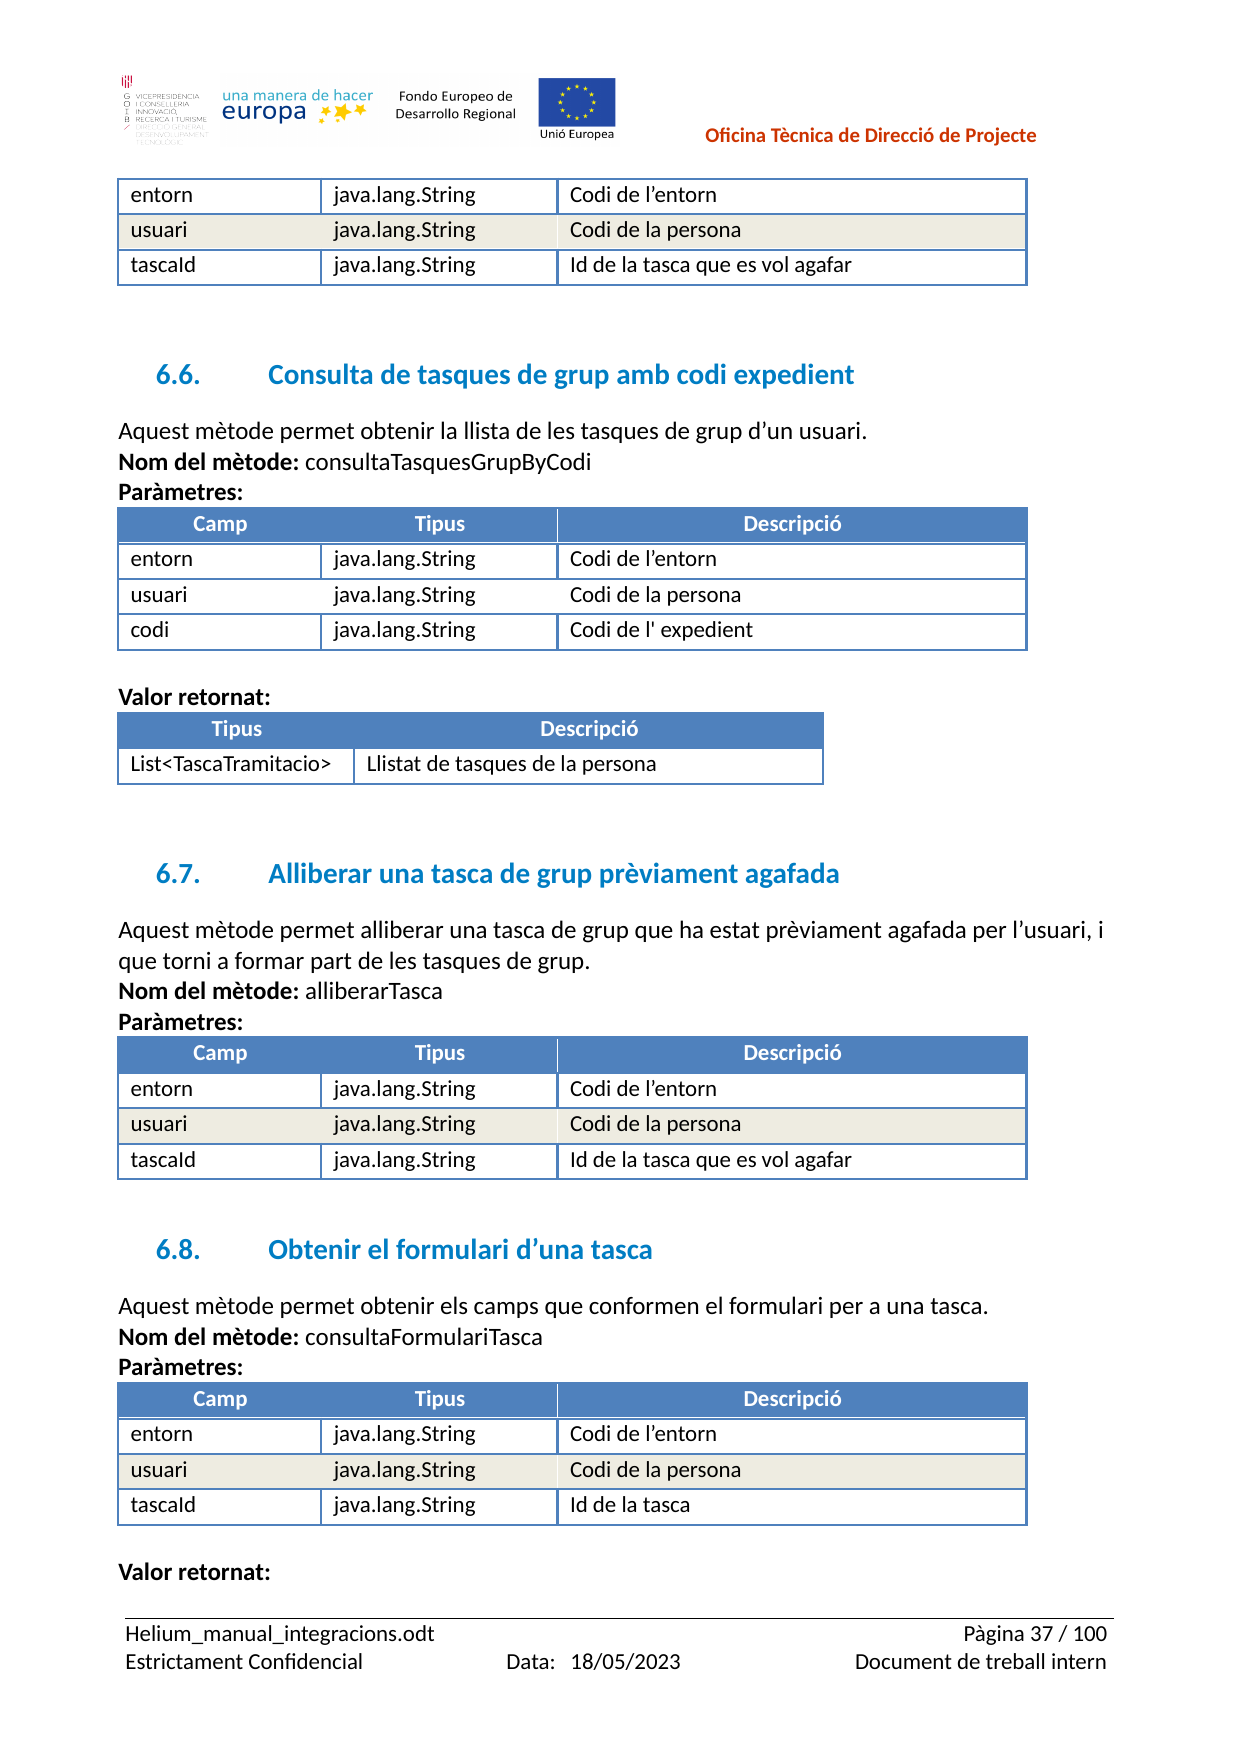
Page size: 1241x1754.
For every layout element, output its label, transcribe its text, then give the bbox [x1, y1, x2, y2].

table_header Descripció [558, 1384, 1025, 1417]
table_cell Id de la tasca que es vol agafar [559, 251, 1025, 284]
table_cell java.lang.String [321, 1109, 557, 1143]
table_cell List<TascaTramitacio> [119, 749, 353, 783]
table_header Descripció [558, 1039, 1025, 1072]
table_cell java.lang.String [322, 1490, 556, 1524]
table_cell java.lang.String [321, 215, 557, 248]
table_cell java.lang.String [322, 1074, 556, 1107]
table_cell Codi de l’entorn [559, 1074, 1025, 1107]
table_cell Codi de la persona [558, 1455, 1025, 1488]
table_header Tipus [321, 1039, 557, 1072]
table_cell entorn [119, 545, 320, 578]
text Aquest mètode permet obtenir els camps que conformen el formulari per a una tasca. [118, 1291, 1122, 1321]
text Aquest mètode permet obtenir la llista de les tasques de grup d’un usuari. [118, 416, 1122, 446]
table_cell usuari [119, 215, 321, 248]
table_cell tascaId [119, 251, 320, 284]
table_header Camp [119, 509, 321, 542]
table_cell Codi de l’entorn [559, 545, 1025, 578]
table_cell tascaId [119, 1145, 320, 1178]
text Nom del mètode: alliberarTasca Paràmetres: [118, 975, 1122, 1036]
table_cell java.lang.String [322, 1420, 556, 1453]
table_cell java.lang.String [322, 615, 556, 649]
table_cell java.lang.String [322, 180, 556, 213]
table_header Tipus [119, 714, 354, 747]
text Nom del mètode: consultaFormulariTasca Paràmetres: [118, 1321, 1122, 1382]
table_cell usuari [119, 1455, 321, 1488]
table_cell usuari [119, 580, 321, 613]
table_header Descripció [558, 509, 1025, 542]
text Valor retornat: [118, 681, 1122, 712]
text Valor retornat: [118, 1556, 1122, 1587]
table_cell tascaId [119, 1490, 320, 1524]
table_cell Codi de la persona [558, 580, 1025, 613]
text Nom del mètode: consultaTasquesGrupByCodi [118, 446, 1122, 477]
picture [219, 73, 621, 147]
table_cell java.lang.String [322, 251, 556, 284]
table_cell usuari [119, 1109, 321, 1143]
table_cell Codi de l' expedient [559, 615, 1025, 649]
table_cell Codi de l’entorn [559, 1420, 1025, 1453]
table_cell java.lang.String [321, 580, 557, 613]
table_header Tipus [321, 509, 557, 542]
table_cell java.lang.String [322, 545, 556, 578]
table_cell java.lang.String [321, 1455, 557, 1488]
table_cell Id de la tasca [559, 1490, 1025, 1524]
table_header Camp [119, 1384, 321, 1417]
subtitle Obtenir el formulari d’una tasca [156, 1231, 1122, 1267]
text Paràmetres: [118, 477, 1122, 507]
table_cell Codi de la persona [558, 1109, 1025, 1143]
table_header Descripció [354, 714, 822, 747]
subtitle Consulta de tasques de grup amb codi expedient [156, 356, 1122, 392]
table_cell entorn [119, 180, 320, 213]
table_cell java.lang.String [322, 1145, 556, 1178]
subtitle Alliberar una tasca de grup prèviament agafada [156, 855, 1122, 891]
table_cell entorn [119, 1074, 320, 1107]
table_header Tipus [321, 1384, 557, 1417]
table_cell codi [119, 615, 320, 649]
table_cell entorn [119, 1420, 320, 1453]
picture [118, 73, 213, 147]
table_cell Llistat de tasques de la persona [355, 749, 822, 783]
table_cell Id de la tasca que es vol agafar [559, 1145, 1025, 1178]
table_header Camp [119, 1039, 321, 1072]
table_cell Codi de la persona [558, 215, 1025, 248]
table_cell Codi de l’entorn [559, 180, 1025, 213]
text Aquest mètode permet alliberar una tasca de grup que ha estat prèviament agafada per l’usuari, i que torni a formar part de les tasques de grup. [118, 914, 1122, 975]
